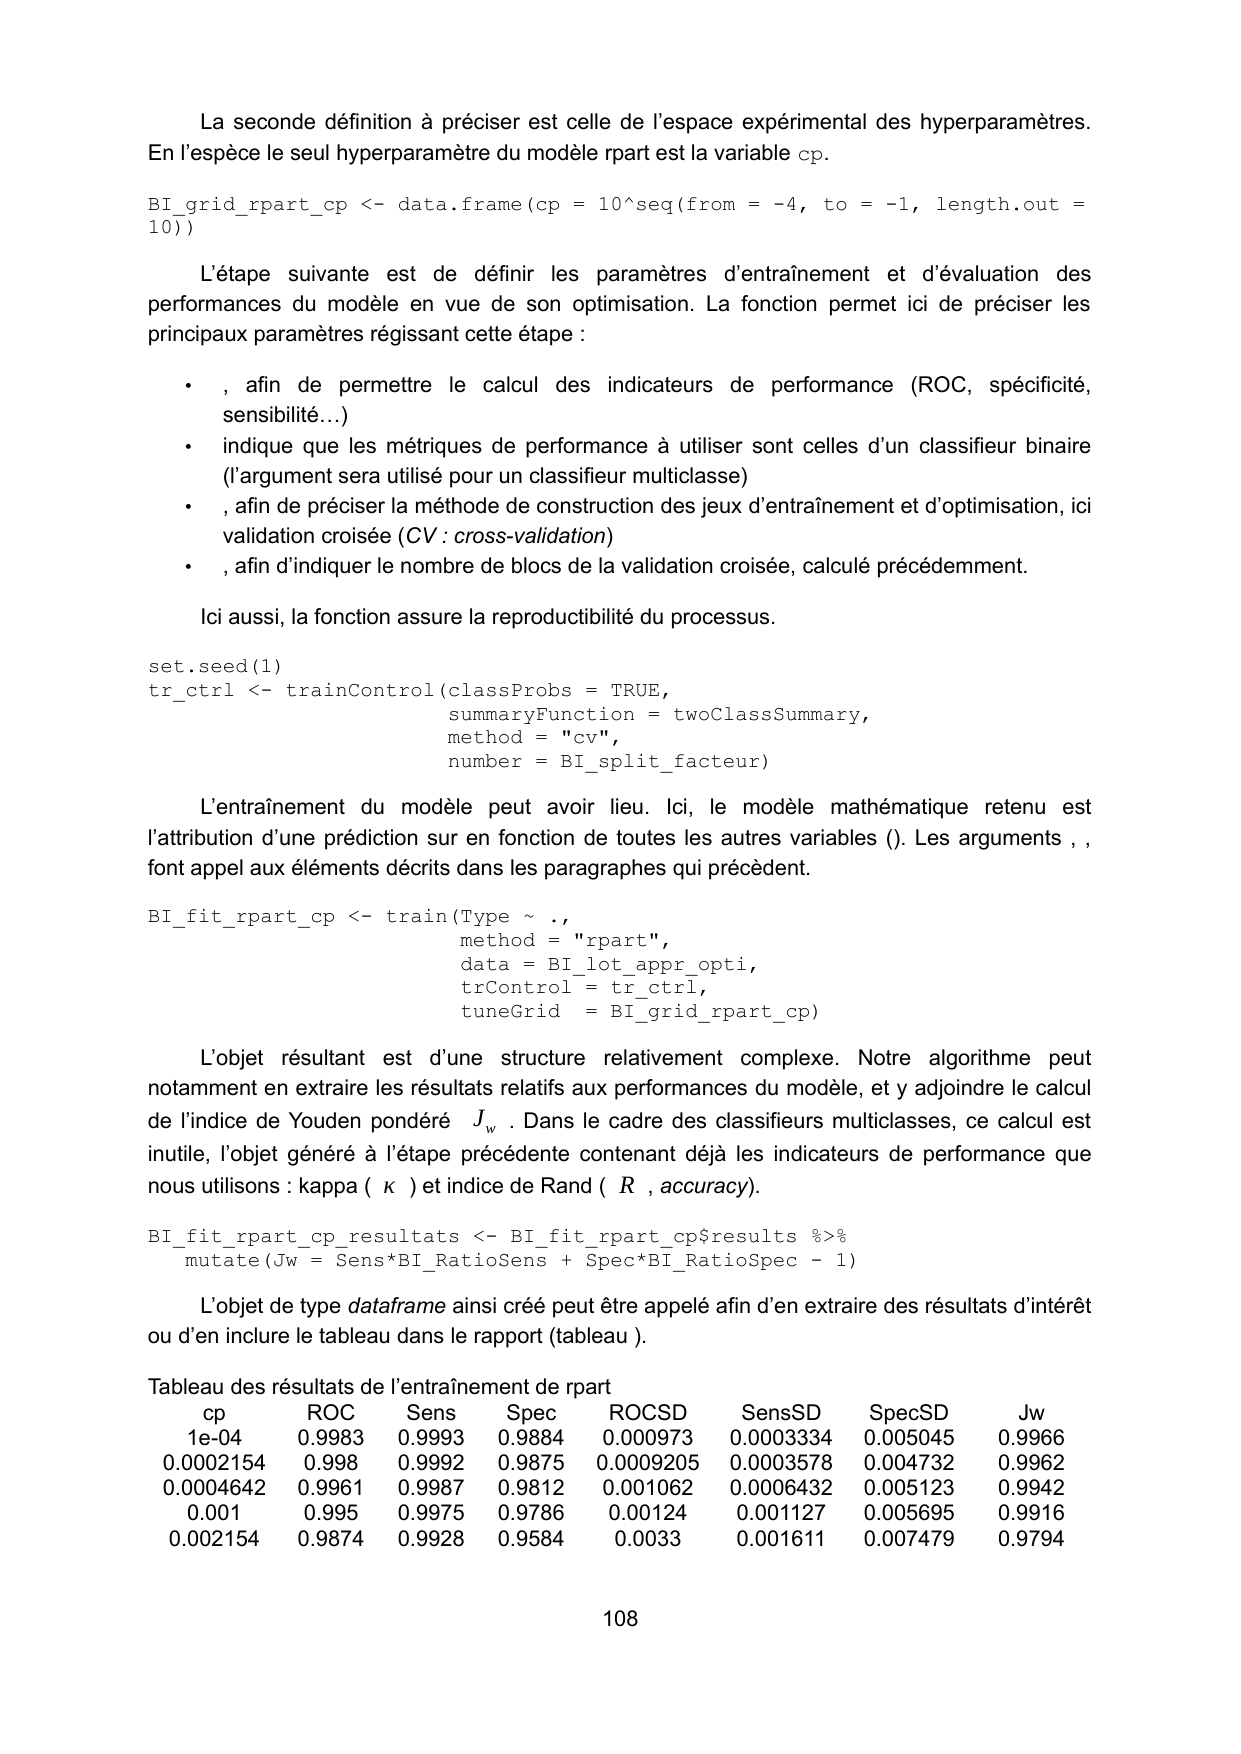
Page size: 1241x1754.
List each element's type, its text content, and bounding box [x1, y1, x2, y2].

table_cell 0.005695 [848, 1500, 970, 1525]
text method = "rpart", [148, 929, 1093, 953]
text set.seed(1) [148, 655, 1093, 679]
text Ici aussi, la fonction assure la reproductibilité du processus. [148, 604, 1093, 629]
table_header Jw [970, 1399, 1093, 1424]
text L’entraînement du modèle peut avoir lieu. Ici, le modèle mathématique retenu est l’attribution d’une prédiction sur en fonction de toutes les autres variables (). Les arguments , , font appel aux éléments décrits dans les paragraphes qui précèdent. [148, 794, 1093, 880]
text BI_fit_rpart_cp <- train(Type ~ ., [148, 906, 1093, 929]
table_cell 0.9794 [970, 1525, 1093, 1551]
table_cell 0.9993 [381, 1425, 481, 1450]
text data = BI_lot_appr_opti, [148, 953, 1093, 976]
text trControl = tr_ctrl, [148, 976, 1093, 1000]
table_cell 0.001127 [715, 1500, 848, 1525]
table_cell 0.002154 [148, 1525, 281, 1551]
table_cell 0.9916 [970, 1500, 1093, 1525]
table_header Spec [481, 1399, 581, 1424]
table_cell 0.9874 [281, 1525, 381, 1551]
table_header cp [148, 1399, 281, 1424]
table_cell 0.0033 [581, 1525, 714, 1551]
text BI_grid_rpart_cp <- data.frame(cp = 10^seq(from = -4, to = -1, length.out = 10)) [148, 193, 1093, 240]
table_cell 0.9961 [281, 1475, 381, 1500]
table_cell 0.9975 [381, 1500, 481, 1525]
table_cell 0.0009205 [581, 1450, 714, 1475]
text summaryFunction = twoClassSummary, [148, 702, 1093, 726]
table_cell 0.005123 [848, 1475, 970, 1500]
table_header ROCSD [581, 1399, 714, 1424]
text tuneGrid = BI_grid_rpart_cp) [148, 1000, 1093, 1024]
table_cell 0.004732 [848, 1450, 970, 1475]
table_header SpecSD [848, 1399, 970, 1424]
table_cell 0.995 [281, 1500, 381, 1525]
table_cell 0.001 [148, 1500, 281, 1525]
table_header SensSD [715, 1399, 848, 1424]
text mutate(Jw = Sens*BI_RatioSens + Spec*BI_RatioSpec - 1) [148, 1249, 1093, 1272]
text La seconde définition à préciser est celle de l’espace expérimental des hyperparamètres. En l’espèce le seul hyperparamètre du modèle rpart est la variable cp. [148, 109, 1093, 167]
text method = "cv", [148, 726, 1093, 750]
table_cell 0.0003578 [715, 1450, 848, 1475]
list indique que les métriques de performance à utiliser sont celles d’un classifieur binaire (l’argument sera utilisé pour un classifieur multiclasse) [185, 432, 1093, 488]
table_cell 1e-04 [148, 1425, 281, 1450]
table_cell 0.9966 [970, 1425, 1093, 1450]
text number = BI_split_facteur) [148, 750, 1093, 773]
text BI_fit_rpart_cp_resultats <- BI_fit_rpart_cp$results %>% [148, 1225, 1093, 1249]
table_cell 0.9584 [481, 1525, 581, 1551]
table_cell 0.9812 [481, 1475, 581, 1500]
text L’étape suivante est de définir les paramètres d’entraînement et d’évaluation des performances du modèle en vue de son optimisation. La fonction permet ici de préciser les principaux paramètres régissant cette étape : [148, 261, 1093, 346]
list , afin d’indiquer le nombre de blocs de la validation croisée, calculé précédemment. [185, 553, 1093, 578]
text Tableau des résultats de l’entraînement de rpart [148, 1374, 1093, 1399]
table_header ROC [281, 1399, 381, 1424]
table_header Sens [381, 1399, 481, 1424]
list , afin de permettre le calcul des indicateurs de performance (ROC, spécificité, sensibilité…) [185, 372, 1093, 427]
table_cell 0.00124 [581, 1500, 714, 1525]
list , afin de préciser la méthode de construction des jeux d’entraînement et d’optimisation, ici validation croisée (CV : cross-validation) [185, 493, 1093, 548]
table_cell 0.9786 [481, 1500, 581, 1525]
table_cell 0.9987 [381, 1475, 481, 1500]
text L’objet résultant est d’une structure relativement complexe. Notre algorithme peut notamment en extraire les résultats relatifs aux performances du modèle, et y adjoindre le calcul de l’indice de Youden pondéré . Dans le cadre des classifieurs multiclasses, ce calcul est inutile, l’objet généré à l’étape précédente contenant déjà les indicateurs de performance que nous utilisons : kappa () et indice de Rand (, accuracy). [148, 1044, 1093, 1199]
table_cell 0.001611 [715, 1525, 848, 1551]
table_cell 0.0004642 [148, 1475, 281, 1500]
table_cell 0.001062 [581, 1475, 714, 1500]
text tr_ctrl <- trainControl(classProbs = TRUE, [148, 679, 1093, 702]
table_cell 0.000973 [581, 1425, 714, 1450]
table_cell 0.9928 [381, 1525, 481, 1551]
table_cell 0.0006432 [715, 1475, 848, 1500]
table_cell 0.007479 [848, 1525, 970, 1551]
table_cell 0.005045 [848, 1425, 970, 1450]
table_cell 0.0002154 [148, 1450, 281, 1475]
table_cell 0.9942 [970, 1475, 1093, 1500]
table_cell 0.9884 [481, 1425, 581, 1450]
table_cell 0.9983 [281, 1425, 381, 1450]
text L’objet de type dataframe ainsi créé peut être appelé afin d’en extraire des résultats d’intérêt ou d’en inclure le tableau dans le rapport (tableau ). [148, 1293, 1093, 1348]
table_cell 0.9875 [481, 1450, 581, 1475]
table_cell 0.9962 [970, 1450, 1093, 1475]
table_cell 0.9992 [381, 1450, 481, 1475]
table_cell 0.0003334 [715, 1425, 848, 1450]
table_cell 0.998 [281, 1450, 381, 1475]
